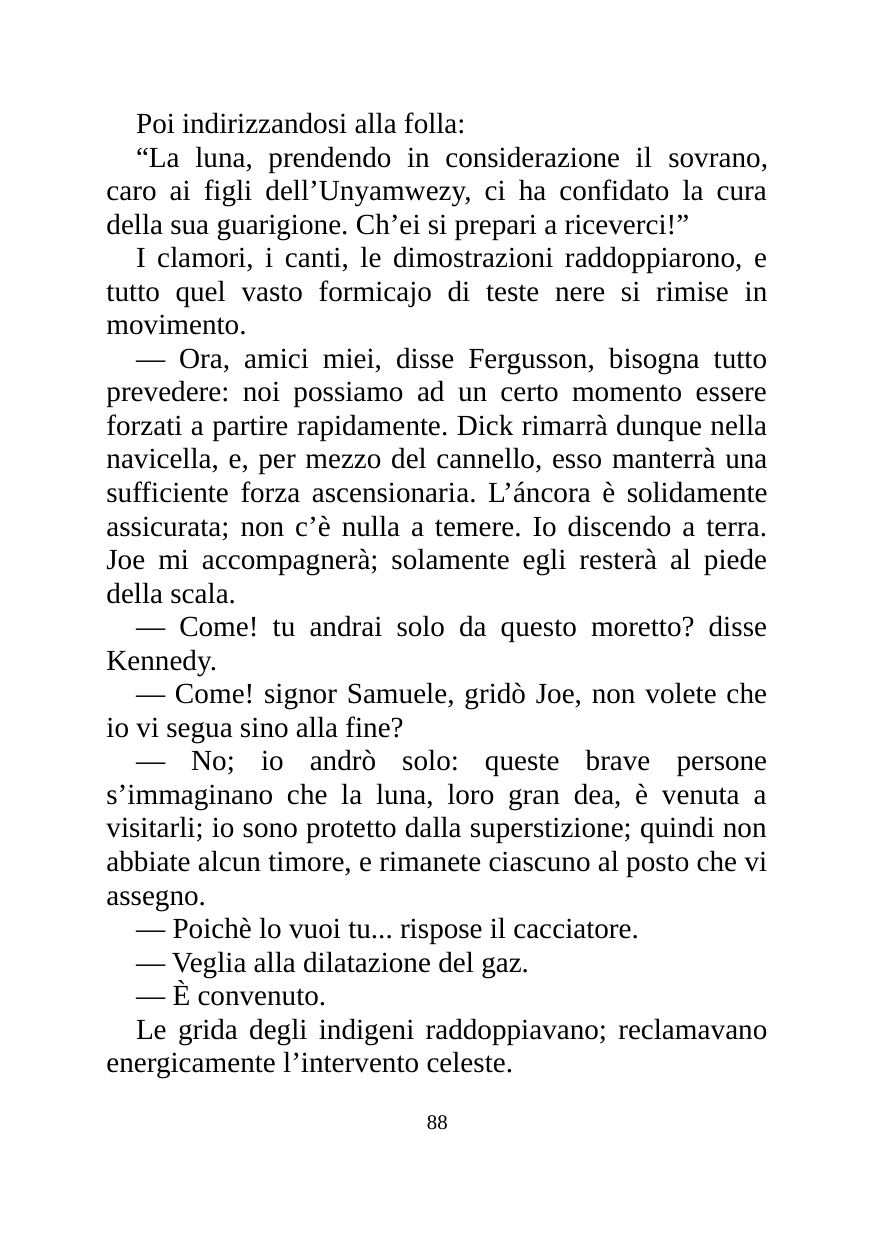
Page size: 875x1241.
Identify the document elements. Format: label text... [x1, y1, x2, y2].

text Le grida degli indigeni raddoppiavano; reclamavano energicamente l’intervento celeste. [106, 1012, 768, 1079]
text — Ora, amici miei, disse Fergusson, bisogna tutto prevedere: noi possiamo ad un certo momento essere forzati a partire rapidamente. Dick rimarrà dunque nella navicella, e, per mezzo del cannello, esso manterrà una sufficiente forza ascensionaria. L’áncora è solidamente assicurata; non c’è nulla a temere. Io discendo a terra. Joe mi accompagnerà; solamente egli resterà al piede della scala. [106, 341, 768, 609]
text — Come! tu andrai solo da questo moretto? disse Kennedy. [106, 609, 768, 676]
text — Come! signor Samuele, gridò Joe, non volete che io vi segua sino alla fine? [106, 676, 768, 743]
text — È convenuto. [106, 978, 768, 1012]
text — Veglia alla dilatazione del gaz. [106, 945, 768, 978]
text — No; io andrò solo: queste brave persone s’immaginano che la luna, loro gran dea, è venuta a visitarli; io sono protetto dalla superstizione; quindi non abbiate alcun timore, e rimanete ciascuno al posto che vi assegno. [106, 743, 768, 911]
text — Poichè lo vuoi tu... rispose il cacciatore. [106, 911, 768, 945]
text Poi indirizzandosi alla folla: [106, 106, 768, 140]
text I clamori, i canti, le dimostrazioni raddoppiarono, e tutto quel vasto formicajo di teste nere si rimise in movimento. [106, 240, 768, 341]
text “La luna, prendendo in considerazione il sovrano, caro ai figli dell’Unyamwezy, ci ha confidato la cura della sua guarigione. Ch’ei si prepari a riceverci!” [106, 140, 768, 240]
